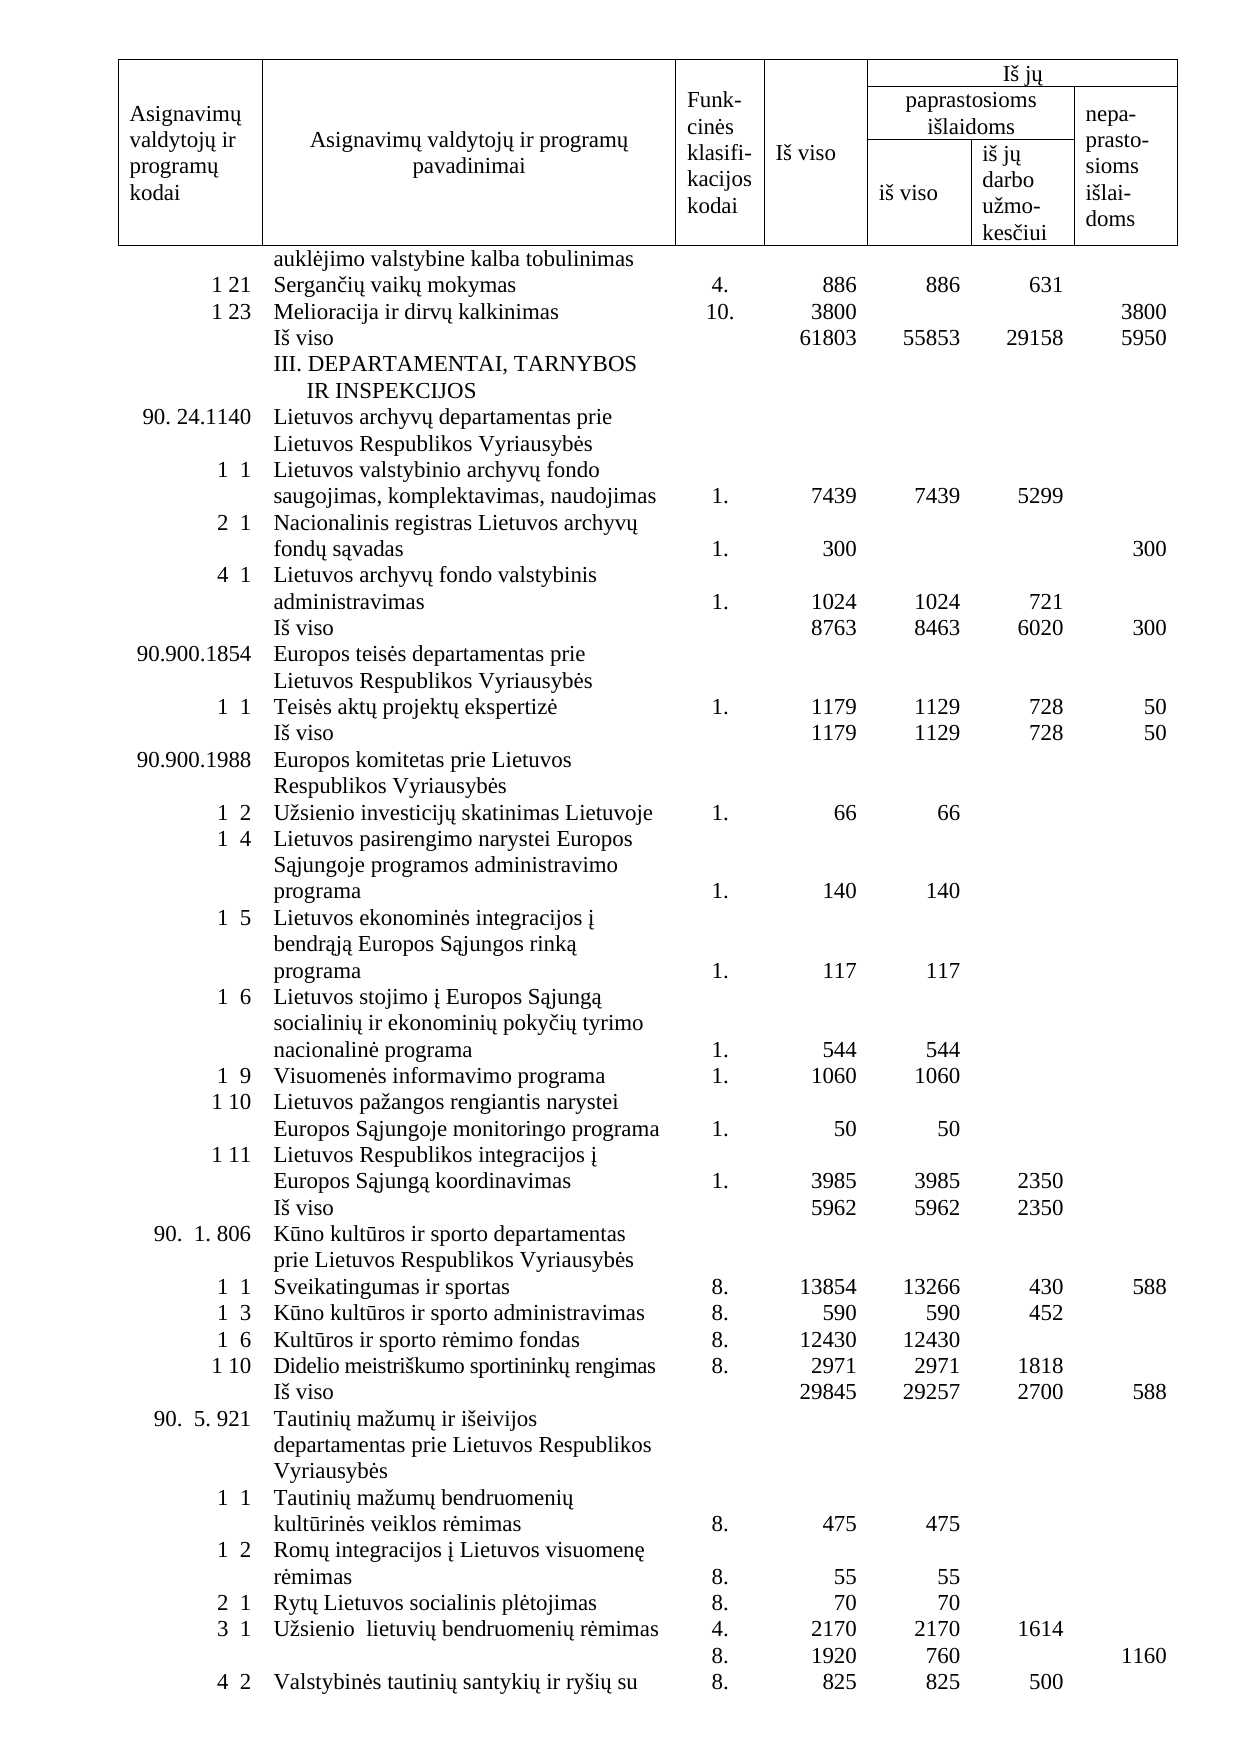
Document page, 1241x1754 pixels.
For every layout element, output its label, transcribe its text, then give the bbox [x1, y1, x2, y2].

table_cell 544 [868, 983, 971, 1062]
table_cell 50 [764, 1089, 868, 1141]
table_cell Visuomenės informavimo programa [262, 1062, 676, 1088]
table_cell [971, 1220, 1074, 1273]
table_cell 1024 [868, 561, 971, 614]
table_cell 588 [1074, 1378, 1178, 1405]
table_cell [1074, 640, 1178, 693]
table_cell 1 10 [118, 1352, 262, 1378]
table_cell 1. [676, 561, 764, 614]
table_cell [764, 640, 868, 693]
table_cell 1 5 [118, 904, 262, 983]
table_cell 55 [868, 1536, 971, 1589]
table_cell iš viso [868, 140, 971, 245]
table_cell Lietuvos stojimo į Europos Sąjungą socialinių ir ekonominių pokyčių tyrimo nacionalinė programa [262, 983, 676, 1062]
table_cell 8. [676, 1642, 764, 1668]
table_cell 3985 [868, 1141, 971, 1194]
table_cell [1074, 1194, 1178, 1220]
table_cell 500 [971, 1668, 1074, 1694]
table_cell 50 [1074, 693, 1178, 719]
table_cell 12430 [868, 1326, 971, 1352]
table_cell 1 6 [118, 1326, 262, 1352]
table_cell paprastosioms išlaidoms [868, 87, 1074, 139]
table_cell 90. 24.1140 [118, 403, 262, 456]
table_cell [868, 1220, 971, 1273]
table_cell [118, 1378, 262, 1405]
table_cell [971, 640, 1074, 693]
table_cell Teisės aktų projektų ekspertizė [262, 693, 676, 719]
table_cell Melioracija ir dirvų kalkinimas [262, 298, 676, 324]
table_cell 1920 [764, 1642, 868, 1668]
table_cell Iš viso [262, 1194, 676, 1220]
table_cell 2 1 [118, 1589, 262, 1616]
table_cell 4. [676, 271, 764, 298]
table_cell Iš viso [262, 1378, 676, 1405]
table_cell 70 [868, 1589, 971, 1616]
table_cell 300 [1074, 509, 1178, 561]
table_cell 8. [676, 1589, 764, 1616]
table_cell 8. [676, 1536, 764, 1589]
table_cell 1614 [971, 1616, 1074, 1642]
table_cell 140 [868, 825, 971, 904]
table_cell Užsienio lietuvių bendruomenių rėmimas [262, 1616, 676, 1642]
table_cell [1074, 1668, 1178, 1694]
table_cell 140 [764, 825, 868, 904]
table_cell [764, 746, 868, 798]
table_cell Sveikatingumas ir sportas [262, 1273, 676, 1299]
table_cell 475 [764, 1484, 868, 1536]
table_cell [971, 403, 1074, 456]
table_cell 2170 [868, 1616, 971, 1642]
table_cell [1074, 746, 1178, 798]
table_cell [118, 246, 262, 271]
table_cell [868, 298, 971, 324]
table_cell [971, 825, 1074, 904]
table_cell [1074, 1536, 1178, 1589]
table_cell [118, 324, 262, 351]
table_cell 721 [971, 561, 1074, 614]
table_cell 728 [971, 693, 1074, 719]
table_cell Romų integracijos į Lietuvos visuomenę rėmimas [262, 1536, 676, 1589]
table_cell [1074, 1484, 1178, 1536]
table_cell 760 [868, 1642, 971, 1668]
table_cell Kūno kultūros ir sporto administravimas [262, 1299, 676, 1326]
table_cell Iš viso [262, 614, 676, 640]
table_cell 1 1 [118, 1273, 262, 1299]
table_cell 1. [676, 1141, 764, 1194]
table_cell 2170 [764, 1616, 868, 1642]
table_cell [1074, 271, 1178, 298]
table_cell III. Departamentai, tarnybos ir inspekcijos [262, 351, 676, 403]
table_cell nepa-prasto-sioms išlai-doms [1075, 87, 1177, 245]
table_cell 1160 [1074, 1642, 1178, 1668]
table_cell 1 21 [118, 271, 262, 298]
table_header Asignavimų valdytojų ir programų pavadinimai [263, 60, 675, 245]
table_cell [1074, 904, 1178, 983]
table_cell 5950 [1074, 324, 1178, 351]
table_cell [118, 1642, 262, 1668]
table_cell 728 [971, 720, 1074, 746]
table_cell Lietuvos archyvų departamentas prie Lietuvos Respublikos Vyriausybės [262, 403, 676, 456]
table_cell 4 2 [118, 1668, 262, 1694]
table_cell 590 [868, 1299, 971, 1326]
table_cell 1. [676, 1089, 764, 1141]
table_cell 8. [676, 1352, 764, 1378]
table_cell 300 [1074, 614, 1178, 640]
table_cell 8. [676, 1299, 764, 1326]
table_cell 1 1 [118, 693, 262, 719]
table_cell 50 [1074, 720, 1178, 746]
table_cell [1074, 456, 1178, 509]
table_cell 55853 [868, 324, 971, 351]
table_cell 588 [1074, 1273, 1178, 1299]
table_cell [971, 983, 1074, 1062]
table_cell [868, 746, 971, 798]
table_cell 5299 [971, 456, 1074, 509]
table_cell 1 4 [118, 825, 262, 904]
table_cell 430 [971, 1273, 1074, 1299]
table_header Iš jų [868, 60, 1177, 86]
table_cell 300 [764, 509, 868, 561]
table_cell Sergančių vaikų mokymas [262, 271, 676, 298]
table_cell [764, 403, 868, 456]
table_cell Tautinių mažumų bendruomenių kultūrinės veiklos rėmimas [262, 1484, 676, 1536]
table_cell 886 [764, 271, 868, 298]
table_cell [764, 351, 868, 403]
table_cell [971, 1642, 1074, 1668]
table_cell [262, 1642, 676, 1668]
table_cell [118, 1194, 262, 1220]
table_cell Tautinių mažumų ir išeivijos departamentas prie Lietuvos Respublikos Vyriausybės [262, 1405, 676, 1484]
table_cell 1129 [868, 720, 971, 746]
table_cell [676, 1194, 764, 1220]
table_cell 10. [676, 298, 764, 324]
table_cell 1 3 [118, 1299, 262, 1326]
table_cell 3985 [764, 1141, 868, 1194]
table_cell 5962 [764, 1194, 868, 1220]
table_cell 13266 [868, 1273, 971, 1299]
table_cell Lietuvos valstybinio archyvų fondo saugojimas, komplektavimas, naudojimas [262, 456, 676, 509]
table_cell Didelio meistriškumo sportininkų rengimas [262, 1352, 676, 1378]
table_cell [676, 1220, 764, 1273]
table_header Iš viso [765, 60, 867, 245]
table_cell 2971 [764, 1352, 868, 1378]
table_cell 1. [676, 825, 764, 904]
table_cell [118, 351, 262, 403]
table_cell 66 [868, 799, 971, 825]
table_cell 1. [676, 904, 764, 983]
table_cell Europos teisės departamentas prie Lietuvos Respublikos Vyriausybės [262, 640, 676, 693]
table_cell [1074, 246, 1178, 271]
table_cell [971, 1089, 1074, 1141]
table_cell Lietuvos archyvų fondo valstybinis administravimas [262, 561, 676, 614]
table_cell [971, 1536, 1074, 1589]
table_cell 3800 [764, 298, 868, 324]
table_cell [676, 246, 764, 271]
table_cell [1074, 825, 1178, 904]
table_cell 1. [676, 983, 764, 1062]
table_cell 1179 [764, 720, 868, 746]
table_cell Lietuvos ekonominės integracijos į bendrąją Europos Sąjungos rinką programa [262, 904, 676, 983]
table_cell 61803 [764, 324, 868, 351]
table_cell 631 [971, 271, 1074, 298]
table_cell 1 1 [118, 1484, 262, 1536]
table_cell [868, 351, 971, 403]
table_cell 55 [764, 1536, 868, 1589]
table_cell 1. [676, 1062, 764, 1088]
table_cell [1074, 1141, 1178, 1194]
table_cell 29257 [868, 1378, 971, 1405]
table_cell 1024 [764, 561, 868, 614]
table_cell 50 [868, 1089, 971, 1141]
table_cell 5962 [868, 1194, 971, 1220]
table_cell 3 1 [118, 1616, 262, 1642]
table_cell [971, 351, 1074, 403]
table_cell 2350 [971, 1141, 1074, 1194]
table_cell [118, 720, 262, 746]
table_cell 1 11 [118, 1141, 262, 1194]
table_header Asignavimų valdytojų ir programų kodai [119, 60, 262, 245]
table_cell 475 [868, 1484, 971, 1536]
table_cell Užsienio investicijų skatinimas Lietuvoje [262, 799, 676, 825]
table_cell [971, 509, 1074, 561]
table_cell 2700 [971, 1378, 1074, 1405]
table_cell [1074, 1062, 1178, 1088]
table_cell Lietuvos pasirengimo narystei Europos Sąjungoje programos administravimo programa [262, 825, 676, 904]
table_cell [764, 246, 868, 271]
table_cell 1 10 [118, 1089, 262, 1141]
table_cell 2350 [971, 1194, 1074, 1220]
table_cell [1074, 1352, 1178, 1378]
table_cell [676, 351, 764, 403]
table_cell [764, 1220, 868, 1273]
table_cell [868, 246, 971, 271]
table_cell auklėjimo valstybine kalba tobulinimas [262, 246, 676, 271]
table_cell 1. [676, 456, 764, 509]
table_cell [676, 614, 764, 640]
table_cell 2971 [868, 1352, 971, 1378]
table_cell Kultūros ir sporto rėmimo fondas [262, 1326, 676, 1352]
table_cell 1. [676, 799, 764, 825]
table_cell 8. [676, 1484, 764, 1536]
table_cell [971, 799, 1074, 825]
table_cell 8. [676, 1668, 764, 1694]
table_cell [1074, 1299, 1178, 1326]
table_cell 4 1 [118, 561, 262, 614]
table_cell 8. [676, 1326, 764, 1352]
table_cell 886 [868, 271, 971, 298]
table_cell Lietuvos Respublikos integracijos į Europos Sąjungą koordinavimas [262, 1141, 676, 1194]
table_cell 8763 [764, 614, 868, 640]
table_cell [868, 1405, 971, 1484]
table_cell [971, 746, 1074, 798]
table_cell 29845 [764, 1378, 868, 1405]
table_cell 1. [676, 509, 764, 561]
table_cell Valstybinės tautinių santykių ir ryšių su [262, 1668, 676, 1694]
table_cell 1060 [764, 1062, 868, 1088]
table_cell [868, 640, 971, 693]
table_cell [676, 324, 764, 351]
table_cell 1 6 [118, 983, 262, 1062]
table_cell 1. [676, 693, 764, 719]
table_cell [118, 614, 262, 640]
table_cell 8. [676, 1273, 764, 1299]
table_cell [676, 403, 764, 456]
table_cell 825 [868, 1668, 971, 1694]
table_cell [1074, 1405, 1178, 1484]
table_cell 117 [868, 904, 971, 983]
table_cell [971, 1062, 1074, 1088]
table_cell 7439 [868, 456, 971, 509]
table_cell [1074, 983, 1178, 1062]
table_cell 13854 [764, 1273, 868, 1299]
table_cell 4. [676, 1616, 764, 1642]
table_cell 590 [764, 1299, 868, 1326]
table_cell [1074, 1589, 1178, 1616]
table_cell 117 [764, 904, 868, 983]
table_cell [1074, 403, 1178, 456]
table_cell [676, 1405, 764, 1484]
table_cell 2 1 [118, 509, 262, 561]
table_cell [676, 720, 764, 746]
table_cell 1 2 [118, 1536, 262, 1589]
table_cell 90. 1. 806 [118, 1220, 262, 1273]
table_cell [971, 1589, 1074, 1616]
table_cell Europos komitetas prie Lietuvos Respublikos Vyriausybės [262, 746, 676, 798]
table_cell [868, 509, 971, 561]
table_cell Iš viso [262, 720, 676, 746]
table_cell 1179 [764, 693, 868, 719]
table_cell 6020 [971, 614, 1074, 640]
table_cell 8463 [868, 614, 971, 640]
table_cell 452 [971, 1299, 1074, 1326]
table_header Funk-cinės klasifi-kacijos kodai [676, 60, 764, 245]
table_cell 7439 [764, 456, 868, 509]
table_cell Rytų Lietuvos socialinis plėtojimas [262, 1589, 676, 1616]
table_cell 825 [764, 1668, 868, 1694]
table_cell [971, 904, 1074, 983]
table_cell [676, 746, 764, 798]
table_cell 1 1 [118, 456, 262, 509]
table_cell 66 [764, 799, 868, 825]
table_cell [1074, 1089, 1178, 1141]
table_cell Iš viso [262, 324, 676, 351]
table_cell 544 [764, 983, 868, 1062]
table_cell [676, 1378, 764, 1405]
table_cell 1 9 [118, 1062, 262, 1088]
table_cell [1074, 1326, 1178, 1352]
table_cell 1 2 [118, 799, 262, 825]
table_cell [1074, 561, 1178, 614]
table_cell 29158 [971, 324, 1074, 351]
table_cell 1818 [971, 1352, 1074, 1378]
table_cell 1129 [868, 693, 971, 719]
table_cell iš jų darbo užmo-kesčiui [972, 140, 1074, 245]
table_cell 90.900.1988 [118, 746, 262, 798]
table_cell [868, 403, 971, 456]
table_cell 1060 [868, 1062, 971, 1088]
table_cell [971, 1326, 1074, 1352]
table_cell [1074, 799, 1178, 825]
table_cell [1074, 1220, 1178, 1273]
table_cell [1074, 1616, 1178, 1642]
table_cell 1 23 [118, 298, 262, 324]
table_cell Nacionalinis registras Lietuvos archyvų fondų sąvadas [262, 509, 676, 561]
table_cell [971, 246, 1074, 271]
table_cell [971, 1405, 1074, 1484]
table_cell 12430 [764, 1326, 868, 1352]
table_cell 90.900.1854 [118, 640, 262, 693]
table_cell 70 [764, 1589, 868, 1616]
table_cell Kūno kultūros ir sporto departamentas prie Lietuvos Respublikos Vyriausybės [262, 1220, 676, 1273]
table_cell [971, 1484, 1074, 1536]
table_cell 90. 5. 921 [118, 1405, 262, 1484]
table_cell [764, 1405, 868, 1484]
table_cell [676, 640, 764, 693]
table_cell [971, 298, 1074, 324]
table_cell [1074, 351, 1178, 403]
table_cell Lietuvos pažangos rengiantis narystei Europos Sąjungoje monitoringo programa [262, 1089, 676, 1141]
table_cell 3800 [1074, 298, 1178, 324]
